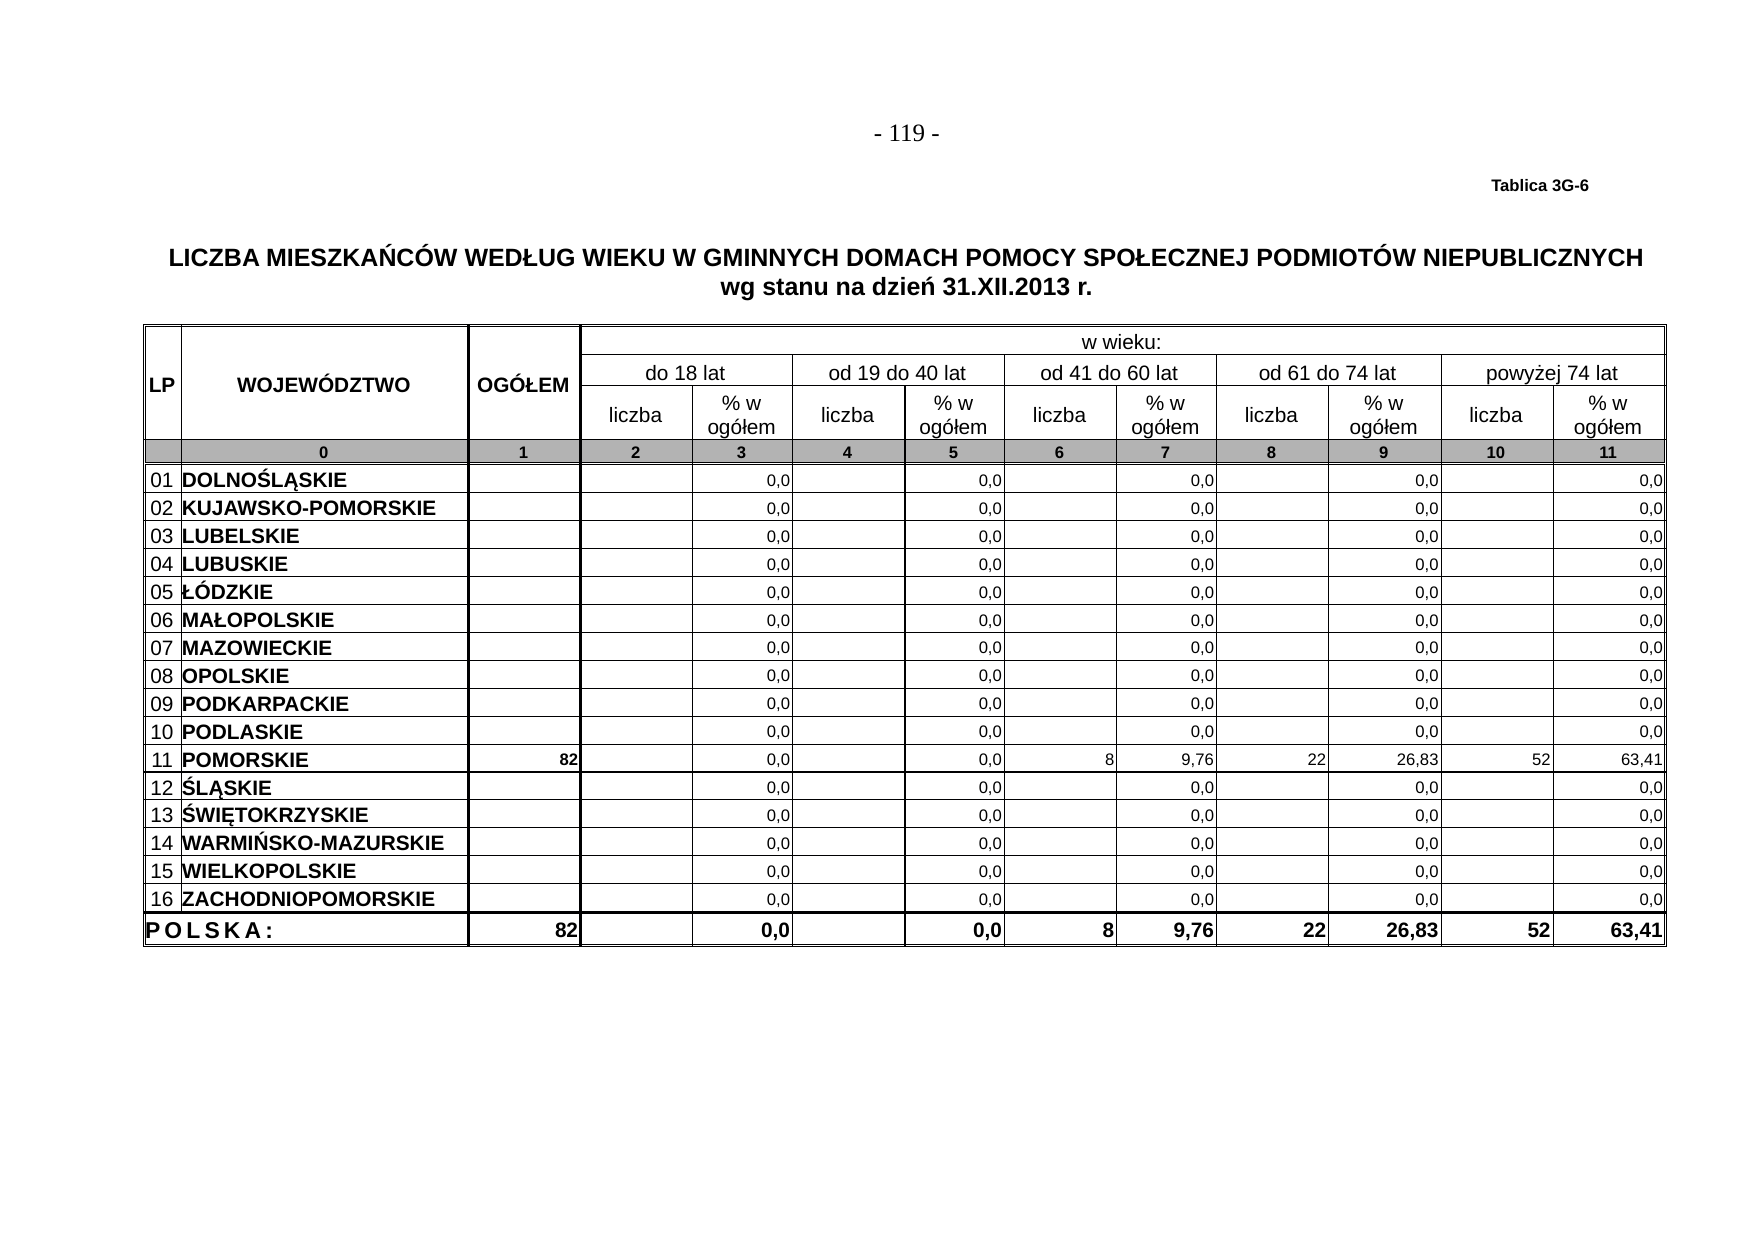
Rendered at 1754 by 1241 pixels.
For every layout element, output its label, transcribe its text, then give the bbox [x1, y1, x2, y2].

table_cell 0,0 [1329, 856, 1441, 883]
table_cell 0,0 [1554, 717, 1664, 743]
table_cell POMORSKIE [182, 745, 467, 771]
table_cell [1442, 661, 1553, 688]
table_cell [470, 605, 579, 632]
table_cell WIELKOPOLSKIE [182, 856, 467, 883]
table_cell 0,0 [693, 884, 792, 911]
table_cell [793, 577, 904, 604]
table_cell [793, 856, 904, 883]
table_cell [470, 773, 579, 799]
table_cell [470, 577, 579, 604]
table_cell [582, 577, 692, 604]
table_cell 0,0 [693, 577, 792, 604]
table_cell 0,0 [1117, 689, 1216, 716]
table_cell [1005, 521, 1116, 548]
table_cell [793, 717, 904, 743]
table_cell 82 [470, 745, 579, 771]
table_cell 15 [146, 856, 181, 883]
table_cell MAŁOPOLSKIE [182, 605, 467, 632]
table_cell [582, 717, 692, 743]
text Tablica 3G-6 [148, 176, 1665, 195]
table_cell 0,0 [1117, 800, 1216, 827]
table_cell OPOLSKIE [182, 661, 467, 688]
table_cell [793, 633, 904, 660]
table_cell 0,0 [1554, 856, 1664, 883]
table_cell 9,76 [1117, 745, 1216, 771]
table_cell 0,0 [1329, 493, 1441, 520]
table_cell [1005, 828, 1116, 855]
table_cell 11 [1554, 440, 1664, 462]
table_cell [470, 884, 579, 911]
table_cell [1442, 549, 1553, 576]
table_cell [1442, 856, 1553, 883]
table_cell 0,0 [1554, 577, 1664, 604]
table_cell [1217, 717, 1328, 743]
table_cell 0,0 [693, 828, 792, 855]
table_cell 0,0 [693, 800, 792, 827]
table_cell 14 [146, 828, 181, 855]
table_cell [1217, 549, 1328, 576]
table_cell 07 [146, 633, 181, 660]
table_cell 0,0 [1117, 717, 1216, 743]
table_cell 0,0 [1554, 661, 1664, 688]
table_cell [470, 493, 579, 520]
table_cell [1005, 661, 1116, 688]
table_cell [793, 828, 904, 855]
table_cell POLSKA: [146, 914, 467, 943]
table_cell [793, 773, 904, 799]
table_cell [1217, 828, 1328, 855]
table_cell [1005, 577, 1116, 604]
table_cell 16 [146, 884, 181, 911]
table_cell [582, 521, 692, 548]
table_cell [1442, 493, 1553, 520]
table_cell 0,0 [1117, 605, 1216, 632]
table_cell WARMIŃSKO-MAZURSKIE [182, 828, 467, 855]
table_cell 0,0 [1329, 605, 1441, 632]
table_cell 0,0 [906, 605, 1004, 632]
table_cell 0,0 [1329, 689, 1441, 716]
table_cell [470, 717, 579, 743]
table_cell [793, 521, 904, 548]
table_cell 06 [146, 605, 181, 632]
table_cell [1005, 633, 1116, 660]
table_cell od 61 do 74 lat [1217, 355, 1441, 385]
table_cell [582, 773, 692, 799]
table_cell 22 [1217, 745, 1328, 771]
table_cell [1442, 773, 1553, 799]
table_cell 0,0 [1117, 773, 1216, 799]
table_cell [793, 661, 904, 688]
table_cell [1005, 717, 1116, 743]
table_cell % w ogółem [693, 386, 792, 439]
table_cell 0,0 [693, 549, 792, 576]
table_cell 6 [1005, 440, 1116, 462]
table_cell [470, 856, 579, 883]
table_cell [1217, 633, 1328, 660]
table_cell 5 [906, 440, 1004, 462]
table_cell 26,83 [1329, 914, 1441, 943]
table_cell 0,0 [1329, 577, 1441, 604]
table_cell [582, 800, 692, 827]
table_cell [582, 549, 692, 576]
table_cell [1442, 828, 1553, 855]
table_cell 02 [146, 493, 181, 520]
table_cell [1217, 661, 1328, 688]
table_cell 0,0 [1329, 661, 1441, 688]
table_cell 0,0 [1554, 549, 1664, 576]
table_cell [470, 549, 579, 576]
table_cell [582, 605, 692, 632]
table_cell % w ogółem [1329, 386, 1441, 439]
table_cell [582, 884, 692, 911]
table_cell 7 [1117, 440, 1216, 462]
table_cell liczba [793, 386, 904, 439]
table_cell 8 [1005, 745, 1116, 771]
table_cell 04 [146, 549, 181, 576]
table_cell [1005, 605, 1116, 632]
table_cell [470, 800, 579, 827]
table_cell [793, 605, 904, 632]
table_cell 0,0 [1554, 689, 1664, 716]
table_cell 4 [793, 440, 904, 462]
table_cell [1217, 577, 1328, 604]
table_cell 13 [146, 800, 181, 827]
table_cell [1442, 717, 1553, 743]
table_header WOJEWÓDZTWO [182, 327, 467, 439]
table_cell 0,0 [906, 521, 1004, 548]
subtitle wg stanu na dzień 31.XII.2013 r. [148, 271, 1665, 300]
table_cell [1005, 884, 1116, 911]
table_cell KUJAWSKO-POMORSKIE [182, 493, 467, 520]
table_cell PODLASKIE [182, 717, 467, 743]
table_cell [1442, 521, 1553, 548]
table_cell liczba [582, 386, 692, 439]
table_cell [1005, 856, 1116, 883]
table_cell 0,0 [1329, 633, 1441, 660]
table_cell [1442, 689, 1553, 716]
table_cell [470, 465, 579, 492]
table_cell [582, 689, 692, 716]
table_cell LUBELSKIE [182, 521, 467, 548]
table_cell 52 [1442, 745, 1553, 771]
table_cell LUBUSKIE [182, 549, 467, 576]
table_cell 0,0 [693, 465, 792, 492]
table_cell [470, 633, 579, 660]
table_cell 1 [470, 440, 579, 462]
table_cell [582, 465, 692, 492]
table_cell 0,0 [906, 465, 1004, 492]
table_cell 82 [470, 914, 579, 943]
table_cell [1217, 605, 1328, 632]
table_cell liczba [1217, 386, 1328, 439]
table_cell 0,0 [1554, 800, 1664, 827]
table_cell 0,0 [906, 493, 1004, 520]
table_cell 0,0 [693, 914, 792, 943]
table_cell [582, 828, 692, 855]
table_cell [1442, 800, 1553, 827]
table_cell MAZOWIECKIE [182, 633, 467, 660]
table_cell 10 [1442, 440, 1553, 462]
table_cell [793, 884, 904, 911]
table_cell 0 [182, 440, 467, 462]
table_cell 26,83 [1329, 745, 1441, 771]
table_cell [470, 521, 579, 548]
table_cell 0,0 [1329, 717, 1441, 743]
table_cell ŁÓDZKIE [182, 577, 467, 604]
table_cell 8 [1217, 440, 1328, 462]
table_cell ŚWIĘTOKRZYSKIE [182, 800, 467, 827]
table_cell powyżej 74 lat [1442, 355, 1664, 385]
table_cell [582, 914, 692, 943]
table_cell 0,0 [906, 661, 1004, 688]
table_cell [582, 856, 692, 883]
table_cell 0,0 [906, 633, 1004, 660]
table_cell 0,0 [1117, 884, 1216, 911]
table_cell [470, 689, 579, 716]
table_cell ŚLĄSKIE [182, 773, 467, 799]
table_cell 0,0 [906, 689, 1004, 716]
table_cell liczba [1442, 386, 1553, 439]
table_cell [1217, 800, 1328, 827]
table_cell [793, 689, 904, 716]
table_cell 0,0 [1117, 493, 1216, 520]
table_cell 0,0 [1554, 493, 1664, 520]
table_cell [1442, 633, 1553, 660]
table_cell 8 [1005, 914, 1116, 943]
table_cell [793, 745, 904, 771]
table_cell [1442, 577, 1553, 604]
table_cell 0,0 [1117, 633, 1216, 660]
table_cell 0,0 [906, 828, 1004, 855]
table_cell 12 [146, 773, 181, 799]
table_cell 0,0 [906, 884, 1004, 911]
table_cell 08 [146, 661, 181, 688]
table_cell 0,0 [1554, 465, 1664, 492]
table_cell PODKARPACKIE [182, 689, 467, 716]
table_cell 0,0 [1117, 828, 1216, 855]
table_cell [1217, 884, 1328, 911]
table_cell % w ogółem [1554, 386, 1664, 439]
table_cell 03 [146, 521, 181, 548]
table_cell 09 [146, 689, 181, 716]
table_cell 0,0 [906, 549, 1004, 576]
table_cell [146, 440, 181, 462]
table_header w wieku: [582, 327, 1664, 354]
table_cell 0,0 [693, 717, 792, 743]
table_cell 22 [1217, 914, 1328, 943]
table_cell 0,0 [1554, 884, 1664, 911]
table_cell 63,41 [1554, 914, 1664, 943]
table_cell [1217, 689, 1328, 716]
table_cell 0,0 [1117, 521, 1216, 548]
table_cell [1005, 773, 1116, 799]
table_cell [1005, 493, 1116, 520]
table_cell 0,0 [693, 689, 792, 716]
table_cell 0,0 [693, 661, 792, 688]
table_cell 01 [146, 465, 181, 492]
table_cell ZACHODNIOPOMORSKIE [182, 884, 467, 911]
table_cell 0,0 [1329, 828, 1441, 855]
table_cell 0,0 [1554, 521, 1664, 548]
table_header LP [146, 327, 181, 439]
table_cell [793, 493, 904, 520]
table_cell 0,0 [693, 605, 792, 632]
table_cell 0,0 [1329, 800, 1441, 827]
table_cell 0,0 [906, 577, 1004, 604]
table_cell 9 [1329, 440, 1441, 462]
table_cell [582, 661, 692, 688]
table_cell [1217, 856, 1328, 883]
table_cell [1005, 689, 1116, 716]
table_cell 0,0 [1329, 521, 1441, 548]
table_cell 3 [693, 440, 792, 462]
table_cell 0,0 [1329, 549, 1441, 576]
table_cell 11 [146, 745, 181, 771]
table_cell 52 [1442, 914, 1553, 943]
table_cell 0,0 [1117, 661, 1216, 688]
table_cell 0,0 [1117, 856, 1216, 883]
table_cell % w ogółem [906, 386, 1004, 439]
table_cell 2 [582, 440, 692, 462]
table_cell 0,0 [693, 773, 792, 799]
table_cell 05 [146, 577, 181, 604]
table_cell 10 [146, 717, 181, 743]
table_cell [582, 745, 692, 771]
table_cell 0,0 [1117, 465, 1216, 492]
table_cell % w ogółem [1117, 386, 1216, 439]
subtitle LICZBA MIESZKAŃCÓW WEDŁUG WIEKU W GMINNYCH DOMACH POMOCY SPOŁECZNEJ PODMIOTÓW NIEPUBLICZNYCH [148, 243, 1665, 271]
table_cell 0,0 [1329, 884, 1441, 911]
table_cell [1442, 605, 1553, 632]
table_cell do 18 lat [582, 355, 792, 385]
table_cell 0,0 [1329, 773, 1441, 799]
table_cell [1005, 465, 1116, 492]
table_cell [793, 465, 904, 492]
table_cell 0,0 [906, 856, 1004, 883]
table_cell [1217, 493, 1328, 520]
table_cell [582, 633, 692, 660]
table_cell [1217, 521, 1328, 548]
table_cell 0,0 [1554, 828, 1664, 855]
table_cell 0,0 [1554, 605, 1664, 632]
table_cell 0,0 [906, 773, 1004, 799]
table_cell 0,0 [693, 493, 792, 520]
table_cell DOLNOŚLĄSKIE [182, 465, 467, 492]
table_cell [1442, 884, 1553, 911]
table_cell [1005, 800, 1116, 827]
table_cell 0,0 [906, 745, 1004, 771]
table_cell 0,0 [906, 717, 1004, 743]
table_cell 0,0 [693, 521, 792, 548]
table_cell [470, 828, 579, 855]
table_cell 0,0 [906, 800, 1004, 827]
table_cell [1442, 465, 1553, 492]
table_cell [793, 914, 904, 943]
table_cell [1217, 773, 1328, 799]
table_cell 0,0 [1117, 577, 1216, 604]
table_cell 0,0 [1554, 633, 1664, 660]
table_cell liczba [1005, 386, 1116, 439]
table_cell 9,76 [1117, 914, 1216, 943]
table_cell [582, 493, 692, 520]
table_header OGÓŁEM [470, 327, 579, 439]
table_cell 0,0 [906, 914, 1004, 943]
table_cell 0,0 [1554, 773, 1664, 799]
table_cell [1217, 465, 1328, 492]
table_cell 0,0 [1329, 465, 1441, 492]
table_cell [793, 549, 904, 576]
table_cell 0,0 [1117, 549, 1216, 576]
table_cell od 19 do 40 lat [793, 355, 1004, 385]
table_cell 0,0 [693, 633, 792, 660]
table_cell [793, 800, 904, 827]
table_cell [1005, 549, 1116, 576]
table_cell od 41 do 60 lat [1005, 355, 1216, 385]
table_cell 63,41 [1554, 745, 1664, 771]
table_cell 0,0 [693, 856, 792, 883]
table_cell 0,0 [693, 745, 792, 771]
table_cell [470, 661, 579, 688]
